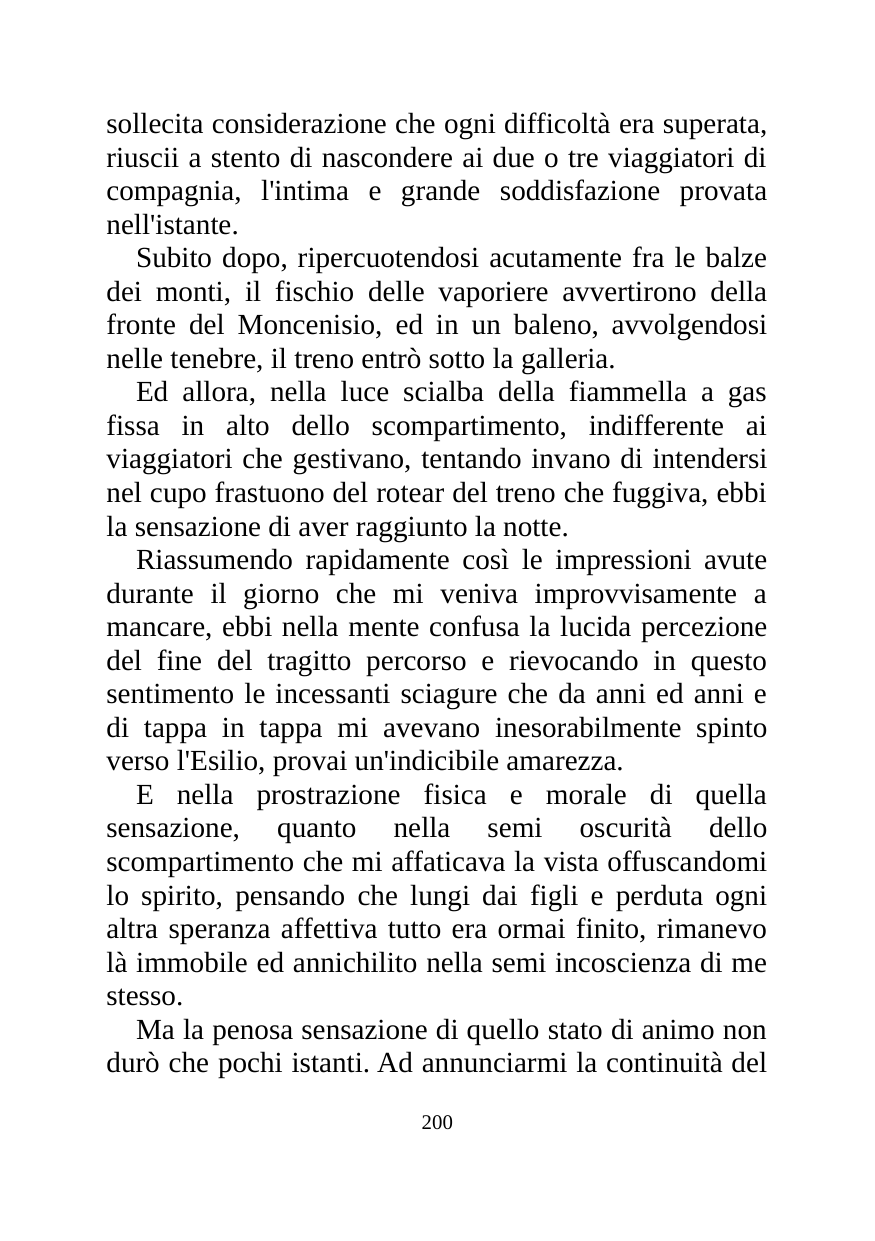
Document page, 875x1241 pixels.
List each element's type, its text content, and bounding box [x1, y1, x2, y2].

text E nella prostrazione fisica e morale di quella sensazione, quanto nella semi oscurità dello scompartimento che mi affaticava la vista offuscandomi lo spirito, pensando che lungi dai figli e perduta ogni altra speranza affettiva tutto era ormai finito, rimanevo là immobile ed annichilito nella semi incoscienza di me stesso. [106, 777, 768, 1012]
text Ma la penosa sensazione di quello stato di animo non durò che pochi istanti. Ad annunciarmi la continuità del [106, 1012, 768, 1079]
text sollecita considerazione che ogni difficoltà era superata, riuscii a stento di nascondere ai due o tre viaggiatori di compagnia, l'intima e grande soddisfazione provata nell'istante. [106, 106, 768, 240]
text Subito dopo, ripercuotendosi acutamente fra le balze dei monti, il fischio delle vaporiere avvertirono della fronte del Moncenisio, ed in un baleno, avvolgendosi nelle tenebre, il treno entrò sotto la galleria. [106, 240, 768, 374]
text Ed allora, nella luce scialba della fiammella a gas fissa in alto dello scompartimento, indifferente ai viaggiatori che gestivano, tentando invano di intendersi nel cupo frastuono del rotear del treno che fuggiva, ebbi la sensazione di aver raggiunto la notte. [106, 374, 768, 542]
text Riassumendo rapidamente così le impressioni avute durante il giorno che mi veniva improvvisamente a mancare, ebbi nella mente confusa la lucida percezione del fine del tragitto percorso e rievocando in questo sentimento le incessanti sciagure che da anni ed anni e di tappa in tappa mi avevano inesorabilmente spinto verso l'Esilio, provai un'indicibile amarezza. [106, 542, 768, 777]
